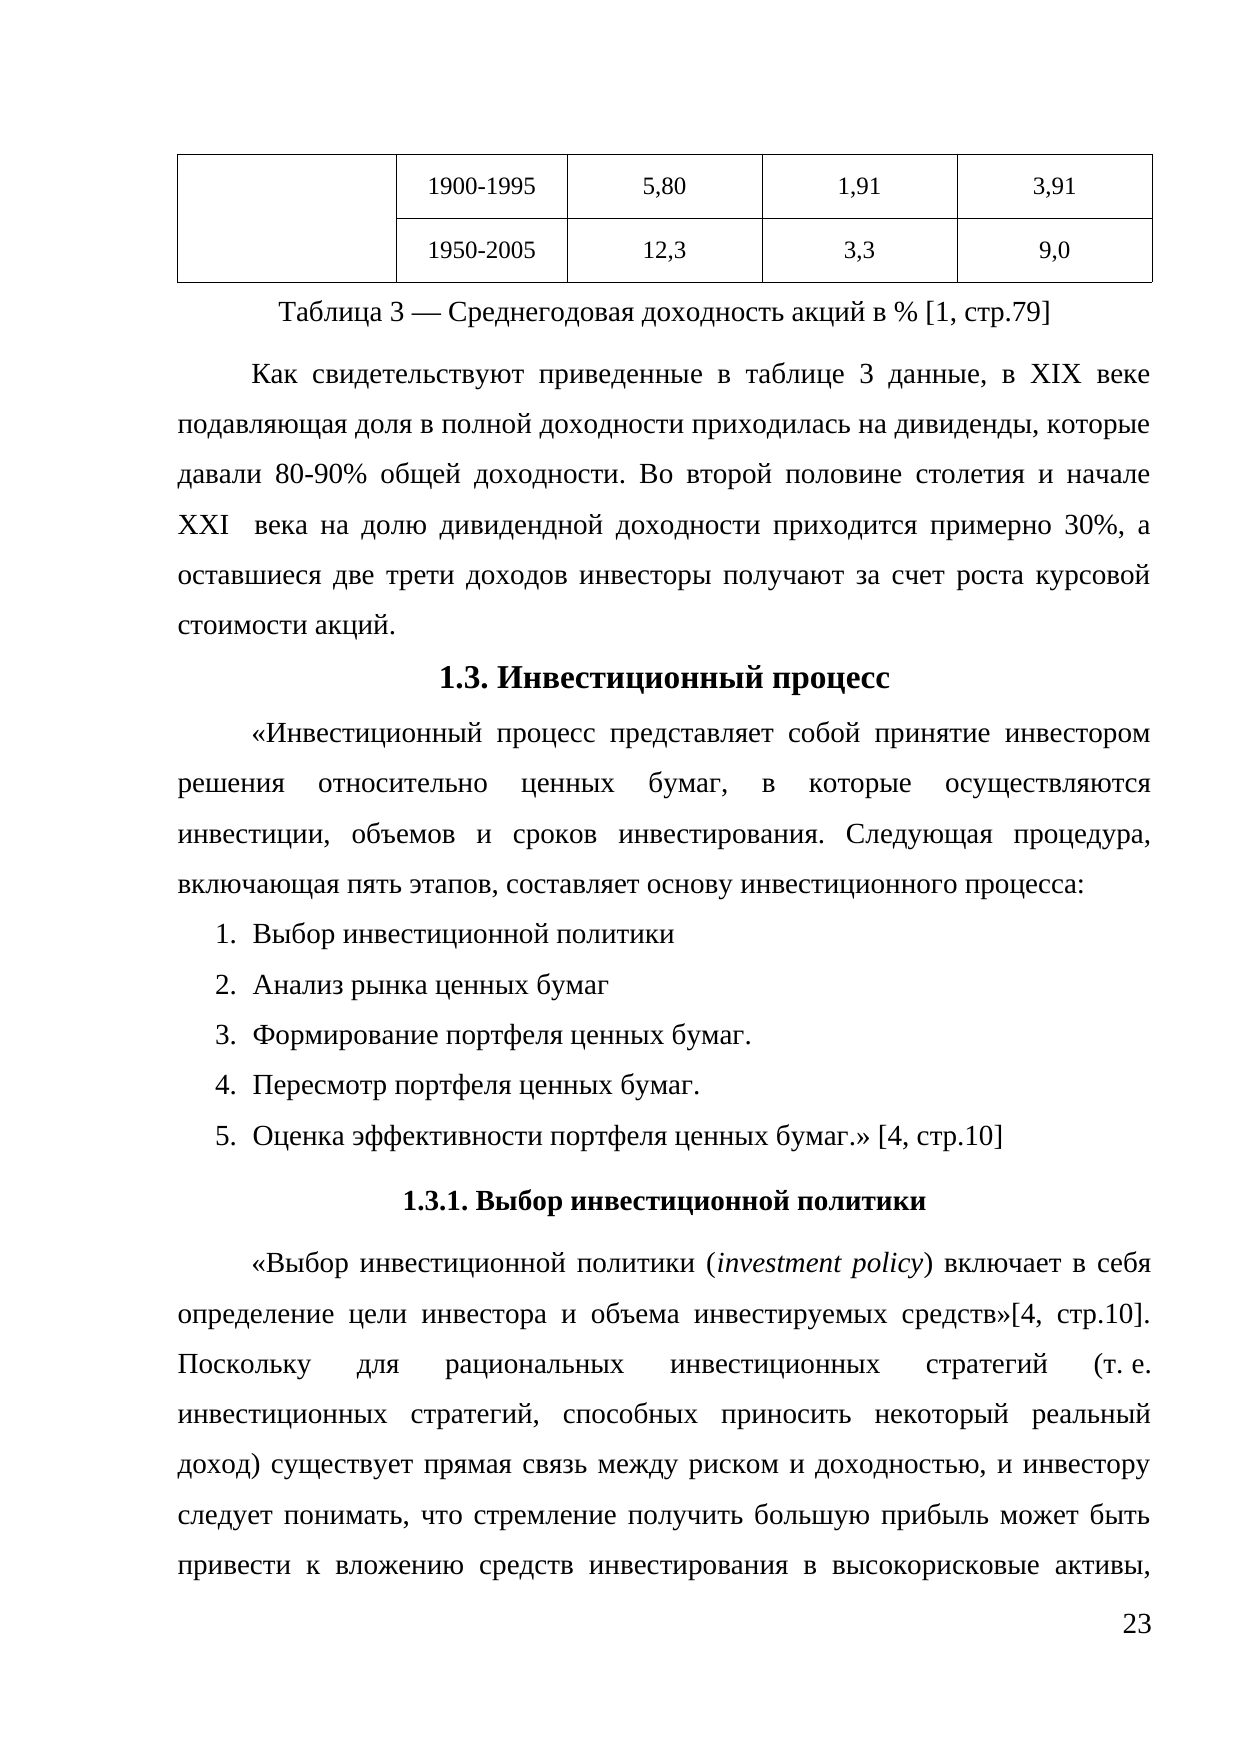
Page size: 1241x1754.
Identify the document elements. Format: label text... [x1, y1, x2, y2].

subtitle 1.3.1. Выбор инвестиционной политики [177, 1183, 1152, 1216]
text Как свидетельствуют приведенные в таблице 3 данные, в XIX веке подавляющая доля в полной доходности приходилась на дивиденды, которые давали 80-90% общей доходности. Во второй половине столетия и начале XXI века на долю дивидендной доходности приходится примерно 30%, а оставшиеся две трети доходов инвесторы получают за счет роста курсовой стоимости акций. [177, 356, 1152, 641]
text Таблица 3 — Среднегодовая доходность акций в % [1, стр.79] [177, 294, 1152, 327]
table_cell 3,3 [763, 219, 957, 282]
table_cell 1,91 [763, 155, 957, 218]
table_cell 3,91 [958, 155, 1152, 218]
table_cell 12,3 [568, 219, 762, 282]
text «Выбор инвестиционной политики (investment policy) включает в себя определение цели инвестора и объема инвестируемых средств»[4, стр.10]. Поскольку для рациональных инвестиционных стратегий (т. е. инвестиционных стратегий, способных приносить некоторый реальный доход) существует прямая связь между риском и доходностью, и инвестору следует понимать, что стремление получить большую прибыль может быть привести к вложению средств инвестирования в высокорисковые активы, [177, 1245, 1152, 1581]
table_cell 5,80 [568, 155, 762, 218]
table_cell 9,0 [958, 219, 1152, 282]
text «Инвестиционный процесс представляет собой принятие инвестором решения относительно ценных бумаг, в которые осуществляются инвестиции, объемов и сроков инвестирования. Следующая процедура, включающая пять этапов, составляет основу инвестиционного процесса: [177, 715, 1152, 900]
list Оценка эффективности портфеля ценных бумаг.» [4, стр.10] [215, 1118, 1152, 1151]
table_cell [178, 155, 396, 282]
list Пересмотр портфеля ценных бумаг. [215, 1067, 1152, 1101]
list Анализ рынка ценных бумаг [215, 967, 1152, 1000]
list Формирование портфеля ценных бумаг. [215, 1017, 1152, 1051]
list Выбор инвестиционной политики [215, 916, 1152, 950]
subtitle 1.3. Инвестиционный процесс [177, 658, 1152, 696]
table_cell 1900-1995 [397, 155, 567, 218]
table_cell 1950-2005 [397, 219, 567, 282]
